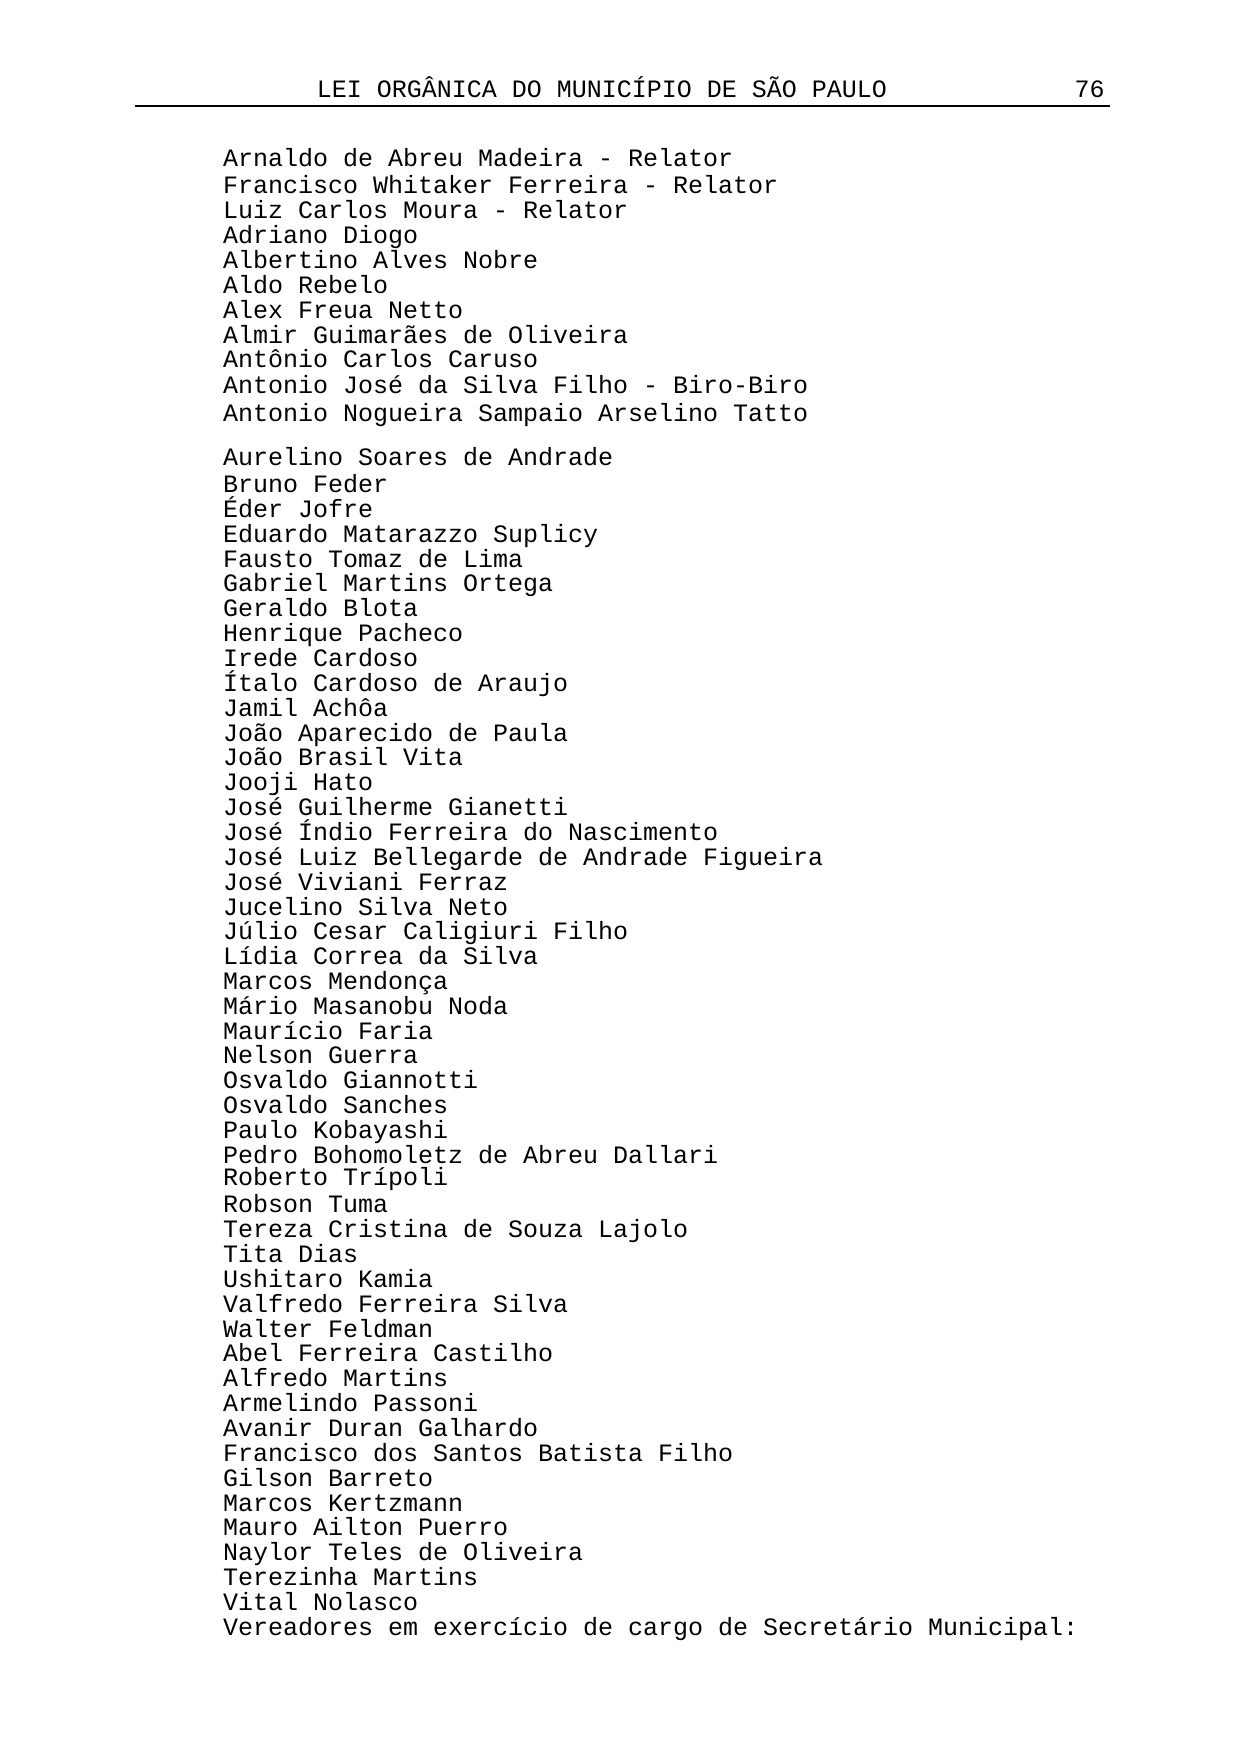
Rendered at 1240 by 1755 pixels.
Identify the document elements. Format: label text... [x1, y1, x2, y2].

text João Aparecido de Paula [223, 721, 1110, 746]
text Vital Nolasco [223, 1591, 1110, 1616]
text Pedro Bohomoletz de Abreu Dallari Roberto Trípoli [223, 1144, 718, 1193]
text Lídia Correa da Silva [223, 945, 1110, 970]
text Vereadores em exercício de cargo de Secretário Municipal: [223, 1616, 1110, 1640]
text José Viviani Ferraz [223, 870, 1110, 895]
text Eduardo Matarazzo Suplicy [223, 522, 1110, 547]
text Marcos Kertzmann [223, 1491, 1110, 1516]
table_header LEI ORGÂNICA DO MUNICÍPIO DE SÃO PAULO [135, 65, 975, 104]
text Terezinha Martins [223, 1566, 1110, 1591]
text Osvaldo Sanches [223, 1094, 1110, 1119]
text Adriano Diogo [223, 223, 1110, 248]
text Henrique Pacheco [223, 622, 1110, 647]
text Abel Ferreira Castilho [223, 1342, 1110, 1367]
text Albertino Alves Nobre [223, 248, 1110, 273]
text Éder Jofre [223, 497, 1110, 522]
text Aldo Rebelo [223, 273, 1110, 298]
text Antonio José da Silva Filho - Biro-Biro Antonio Nogueira Sampaio Arselino Tatto [223, 373, 808, 429]
text Jooji Hato [223, 771, 1110, 796]
text José Guilherme Gianetti [223, 796, 1110, 821]
text Geraldo Blota [223, 597, 1110, 622]
text Fausto Tomaz de Lima [223, 547, 1110, 572]
text Walter Feldman [223, 1317, 1110, 1342]
text Mário Masanobu Noda [223, 994, 1110, 1019]
text Armelindo Passoni [223, 1392, 1110, 1417]
text José Índio Ferreira do Nascimento [223, 821, 1110, 845]
text Osvaldo Giannotti [223, 1069, 1110, 1094]
text Nelson Guerra [223, 1044, 1110, 1069]
text Gabriel Martins Ortega [223, 572, 1110, 597]
text Naylor Teles de Oliveira [223, 1541, 1110, 1566]
text Mauro Ailton Puerro [223, 1516, 1110, 1541]
text Francisco dos Santos Batista Filho [223, 1442, 1110, 1466]
text Tereza Cristina de Souza Lajolo [223, 1217, 1110, 1243]
text José Luiz Bellegarde de Andrade Figueira [223, 845, 1110, 870]
text Robson Tuma [223, 1193, 1110, 1217]
text Jamil Achôa [223, 696, 1110, 721]
text Paulo Kobayashi [223, 1119, 1110, 1144]
table_header 76 [975, 65, 1110, 104]
text Júlio Cesar Caligiuri Filho [223, 920, 1110, 945]
text Maurício Faria [223, 1019, 1110, 1044]
text Ítalo Cardoso de Araujo [223, 671, 1110, 696]
text Valfredo Ferreira Silva [223, 1292, 1110, 1317]
text Antônio Carlos Caruso [223, 348, 1110, 373]
text Avanir Duran Galhardo [223, 1417, 1110, 1442]
text Jucelino Silva Neto [223, 895, 1110, 920]
text Tita Dias [223, 1243, 1110, 1268]
text Irede Cardoso [223, 647, 1110, 671]
text João Brasil Vita [223, 746, 1110, 771]
text Ushitaro Kamia [223, 1268, 1110, 1292]
text Arnaldo de Abreu Madeira - Relator [223, 146, 1110, 174]
text Marcos Mendonça [223, 970, 1110, 994]
text Almir Guimarães de Oliveira [223, 323, 1110, 348]
text Aurelino Soares de Andrade [223, 444, 1110, 473]
text Luiz Carlos Moura - Relator [223, 199, 1110, 223]
text Alfredo Martins [223, 1367, 1110, 1392]
text Gilson Barreto [223, 1466, 1110, 1491]
text Francisco Whitaker Ferreira - Relator [223, 174, 1110, 199]
text Bruno Feder [223, 473, 1110, 497]
text Alex Freua Netto [223, 298, 1110, 323]
